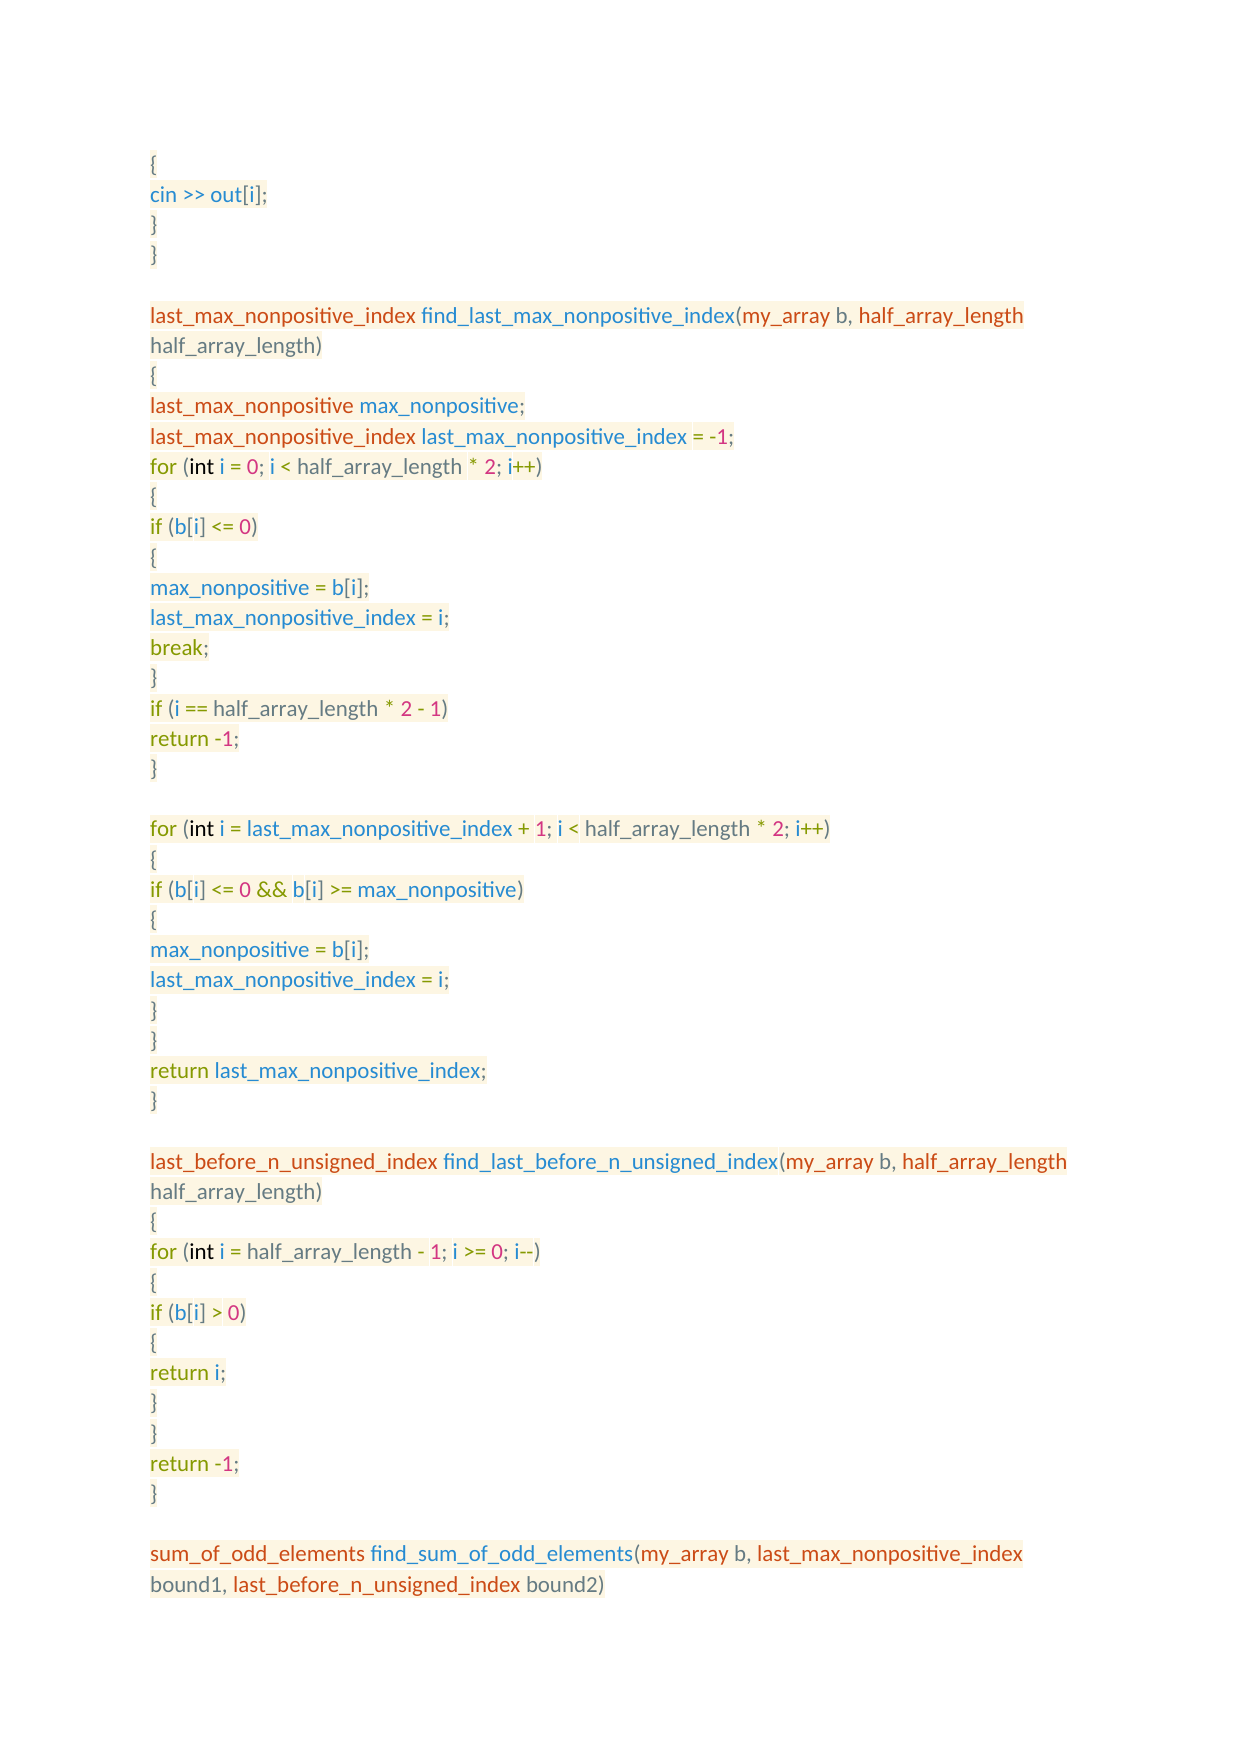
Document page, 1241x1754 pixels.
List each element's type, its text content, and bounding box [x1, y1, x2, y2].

text last_max_nonpositive_index = i; [150, 966, 1090, 994]
text max_nonpositive = b[i]; [150, 935, 1090, 963]
text return -1; [150, 1449, 1090, 1477]
text { [150, 1268, 1090, 1296]
text for (int i = half_array_length - 1; i >= 0; i--) [150, 1237, 1090, 1266]
text last_max_nonpositive max_nonpositive; [150, 392, 1090, 420]
text } [150, 1388, 1090, 1417]
text } [150, 1026, 1090, 1054]
text for (int i = last_max_nonpositive_index + 1; i < half_array_length * 2; i++) [150, 814, 1090, 843]
text } [150, 1419, 1090, 1447]
text { [150, 543, 1090, 571]
text { [150, 482, 1090, 510]
text if (b[i] <= 0) [150, 512, 1090, 541]
text break; [150, 633, 1090, 661]
text { [150, 1207, 1090, 1235]
text return i; [150, 1358, 1090, 1386]
text cin >> out[i]; [150, 180, 1090, 208]
text } [150, 754, 1090, 782]
text } [150, 1479, 1090, 1507]
text } [150, 996, 1090, 1024]
text last_max_nonpositive_index last_max_nonpositive_index = -1; [150, 422, 1090, 450]
text { [150, 150, 1090, 178]
text if (b[i] <= 0 && b[i] >= max_nonpositive) [150, 875, 1090, 903]
text return -1; [150, 724, 1090, 752]
text { [150, 845, 1090, 873]
text last_max_nonpositive_index = i; [150, 603, 1090, 631]
text if (b[i] > 0) [150, 1298, 1090, 1326]
text } [150, 663, 1090, 692]
text max_nonpositive = b[i]; [150, 573, 1090, 601]
text { [150, 361, 1090, 389]
text } [150, 241, 1090, 269]
text } [150, 210, 1090, 238]
text { [150, 1328, 1090, 1356]
text } [150, 1086, 1090, 1114]
text { [150, 905, 1090, 933]
text return last_max_nonpositive_index; [150, 1056, 1090, 1084]
text if (i == half_array_length * 2 - 1) [150, 694, 1090, 722]
text last_before_n_unsigned_index find_last_before_n_unsigned_index(my_array b, half_array_length half_array_length) [150, 1147, 1090, 1205]
text for (int i = 0; i < half_array_length * 2; i++) [150, 452, 1090, 480]
text last_max_nonpositive_index find_last_max_nonpositive_index(my_array b, half_array_length half_array_length) [150, 301, 1090, 359]
text sum_of_odd_elements find_sum_of_odd_elements(my_array b, last_max_nonpositive_index bound1, last_before_n_unsigned_index bound2) [150, 1539, 1090, 1598]
